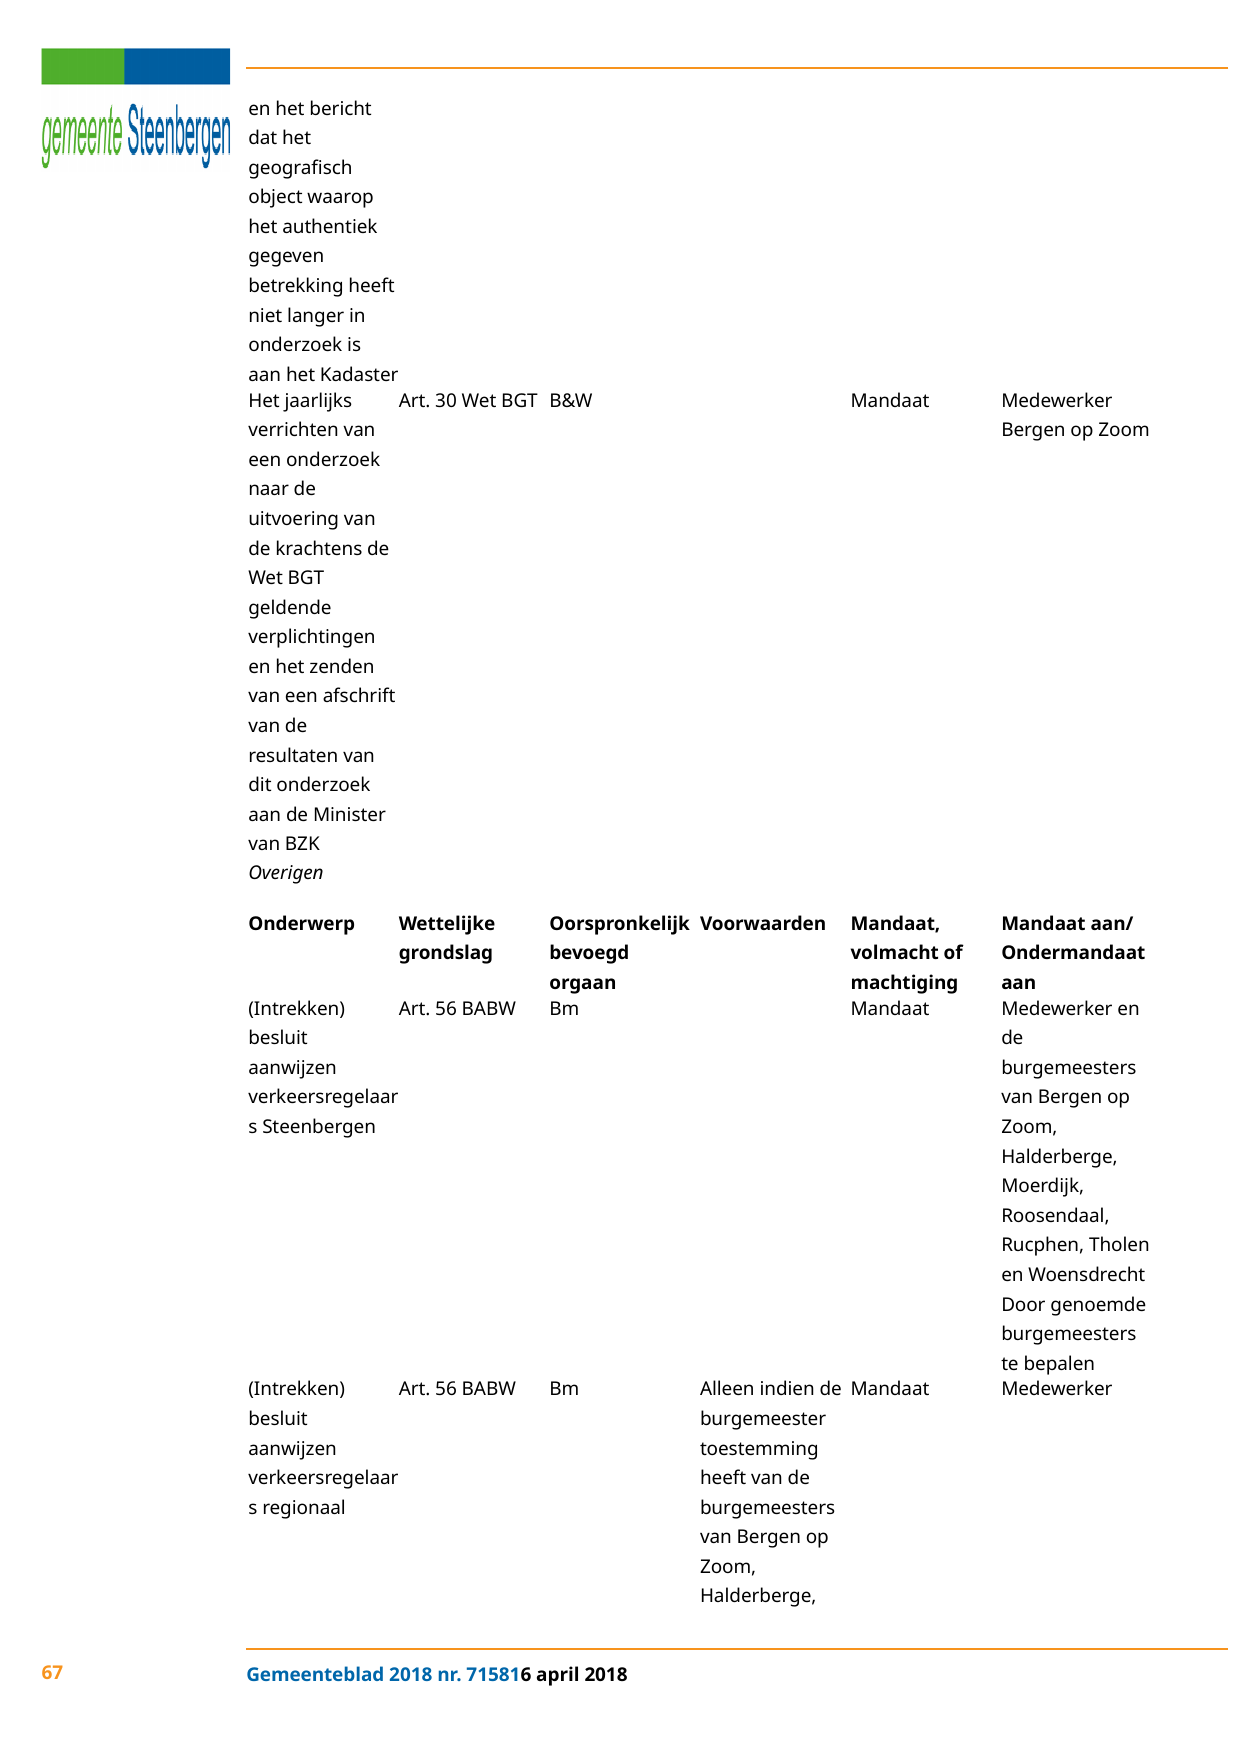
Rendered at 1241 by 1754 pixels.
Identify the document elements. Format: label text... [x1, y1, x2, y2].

table_cell Mandaat [850, 995, 1001, 1376]
table_cell Bm [549, 1376, 700, 1608]
text Overigen [248, 859, 1152, 885]
table_header Wettelijke grondslag [399, 910, 549, 995]
table_cell [700, 995, 850, 1376]
table_cell [700, 387, 850, 856]
table_cell Alleen indien de burgemeester toestemming heeft van de burgemeesters van Bergen op Zoom, Halderberge, [700, 1376, 850, 1608]
table_cell Het jaarlijks verrichten van een onderzoek naar de uitvoering van de krachtens de Wet BGT geldende verplichtingen en het zenden van een afschrift van de resultaten van dit onderzoek aan de Minister van BZK [248, 387, 398, 856]
table_cell [1001, 95, 1152, 387]
table_cell (Intrekken) besluit aanwijzen verkeersregelaars regionaal [248, 1376, 398, 1608]
table_cell Art. 30 Wet BGT [399, 387, 549, 856]
table_cell Medewerker en de burgemeesters van Bergen op Zoom, Halderberge, Moerdijk, Roosendaal, Rucphen, Tholen en Woensdrecht Door genoemde burgemeesters te bepalen [1001, 995, 1152, 1376]
table_cell [399, 95, 549, 387]
table_cell Mandaat [850, 1376, 1001, 1608]
picture [41, 47, 231, 172]
table_cell [549, 95, 700, 387]
table_cell en het bericht dat het geografisch object waarop het authentiek gegeven betrekking heeft niet langer in onderzoek is aan het Kadaster [248, 95, 398, 387]
table_cell Medewerker Bergen op Zoom [1001, 387, 1152, 856]
table_header Voorwaarden [700, 910, 850, 995]
table_cell [850, 95, 1001, 387]
table_cell Mandaat [850, 387, 1001, 856]
table_header Oorspronkelijk bevoegd orgaan [549, 910, 700, 995]
table_cell Medewerker [1001, 1376, 1152, 1608]
table_cell (Intrekken) besluit aanwijzen verkeersregelaars Steenbergen [248, 995, 398, 1376]
table_cell Bm [549, 995, 700, 1376]
table_cell Art. 56 BABW [399, 995, 549, 1376]
table_header Onderwerp [248, 910, 398, 995]
table_header Mandaat aan/ Ondermandaat aan [1001, 910, 1152, 995]
table_cell [700, 95, 850, 387]
table_cell Art. 56 BABW [399, 1376, 549, 1608]
table_header Mandaat, volmacht of machtiging [850, 910, 1001, 995]
table_cell B&W [549, 387, 700, 856]
